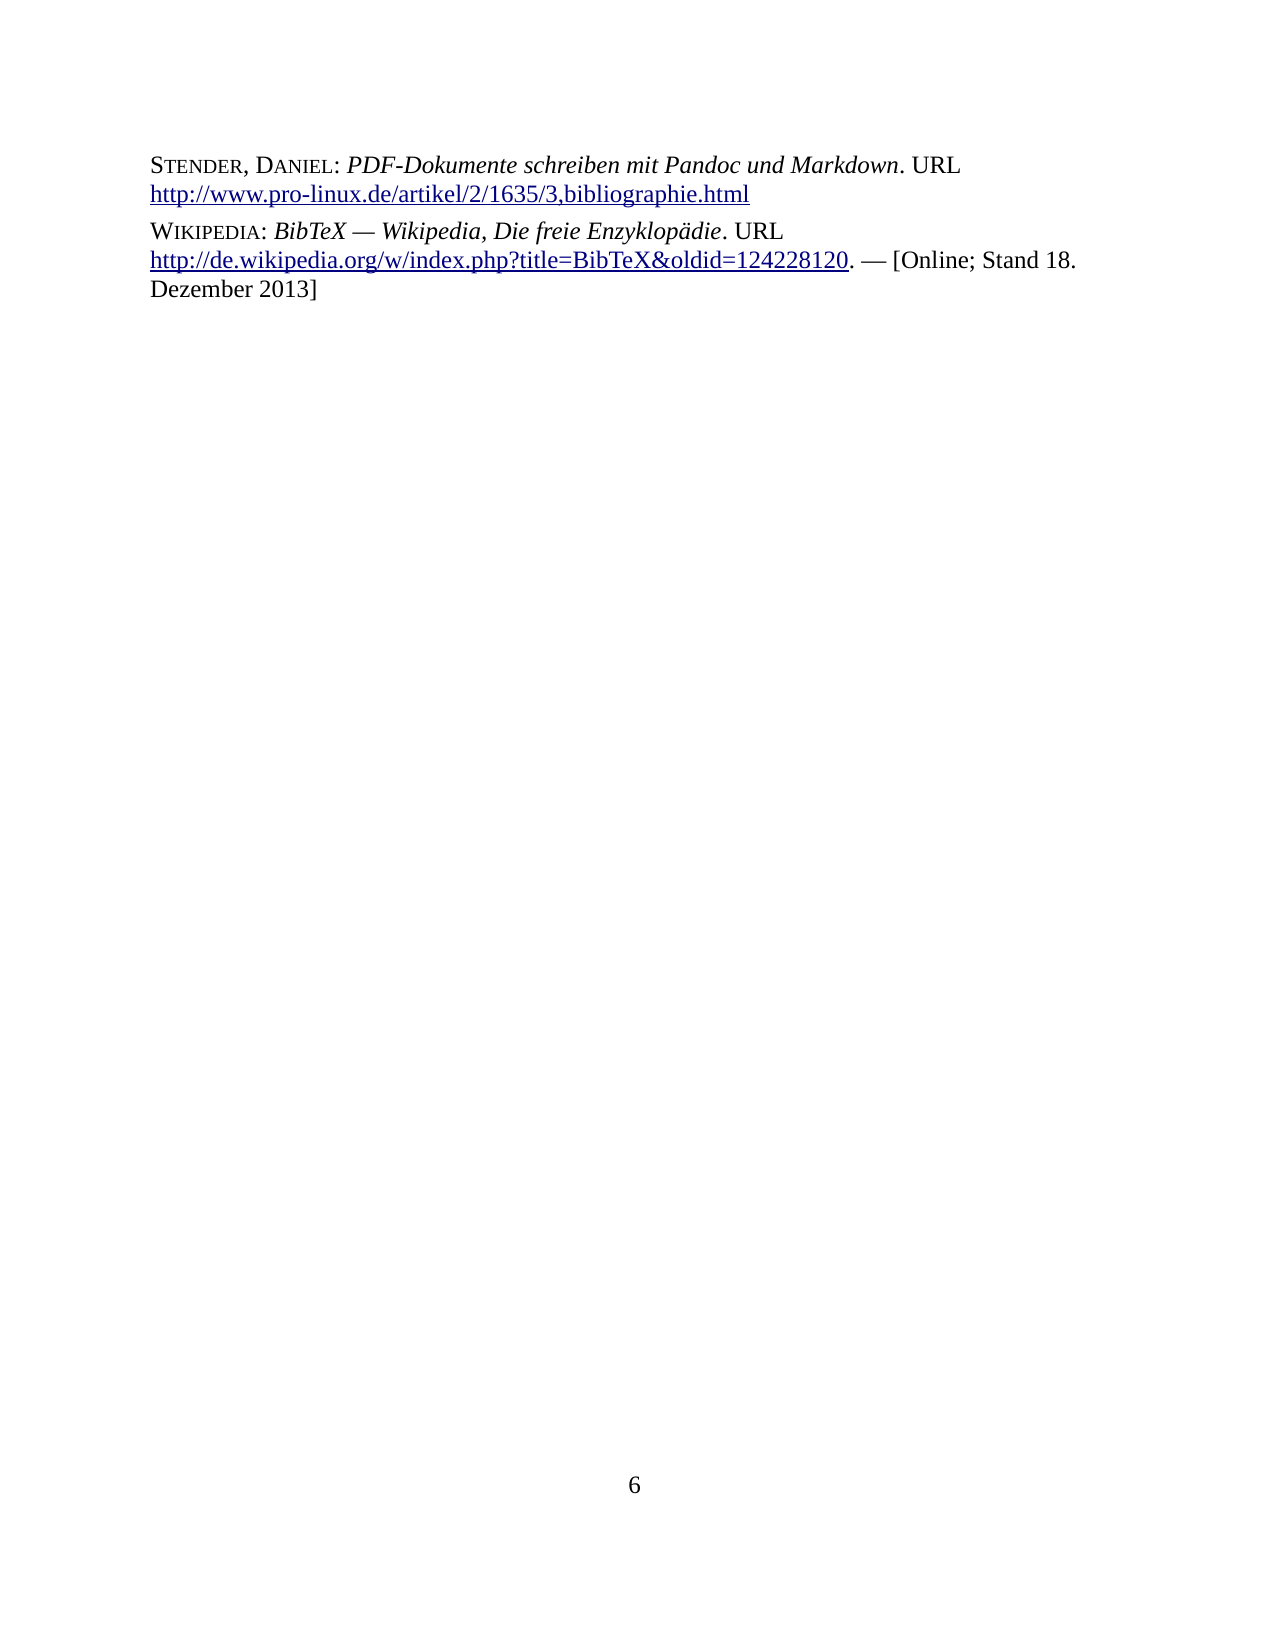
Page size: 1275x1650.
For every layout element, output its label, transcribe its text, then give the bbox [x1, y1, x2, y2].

text Stender, Daniel: PDF-Dokumente schreiben mit Pandoc und Markdown. URL http://www.pro-linux.de/artikel/2/1635/3,bibliographie.html [150, 150, 1125, 207]
text Wikipedia: BibTeX — Wikipedia, Die freie Enzyklopädie. URL http://de.wikipedia.org/w/index.php?title=BibTeX&oldid=124228120. — [Online; Stand 18. Dezember 2013] [150, 216, 1125, 303]
